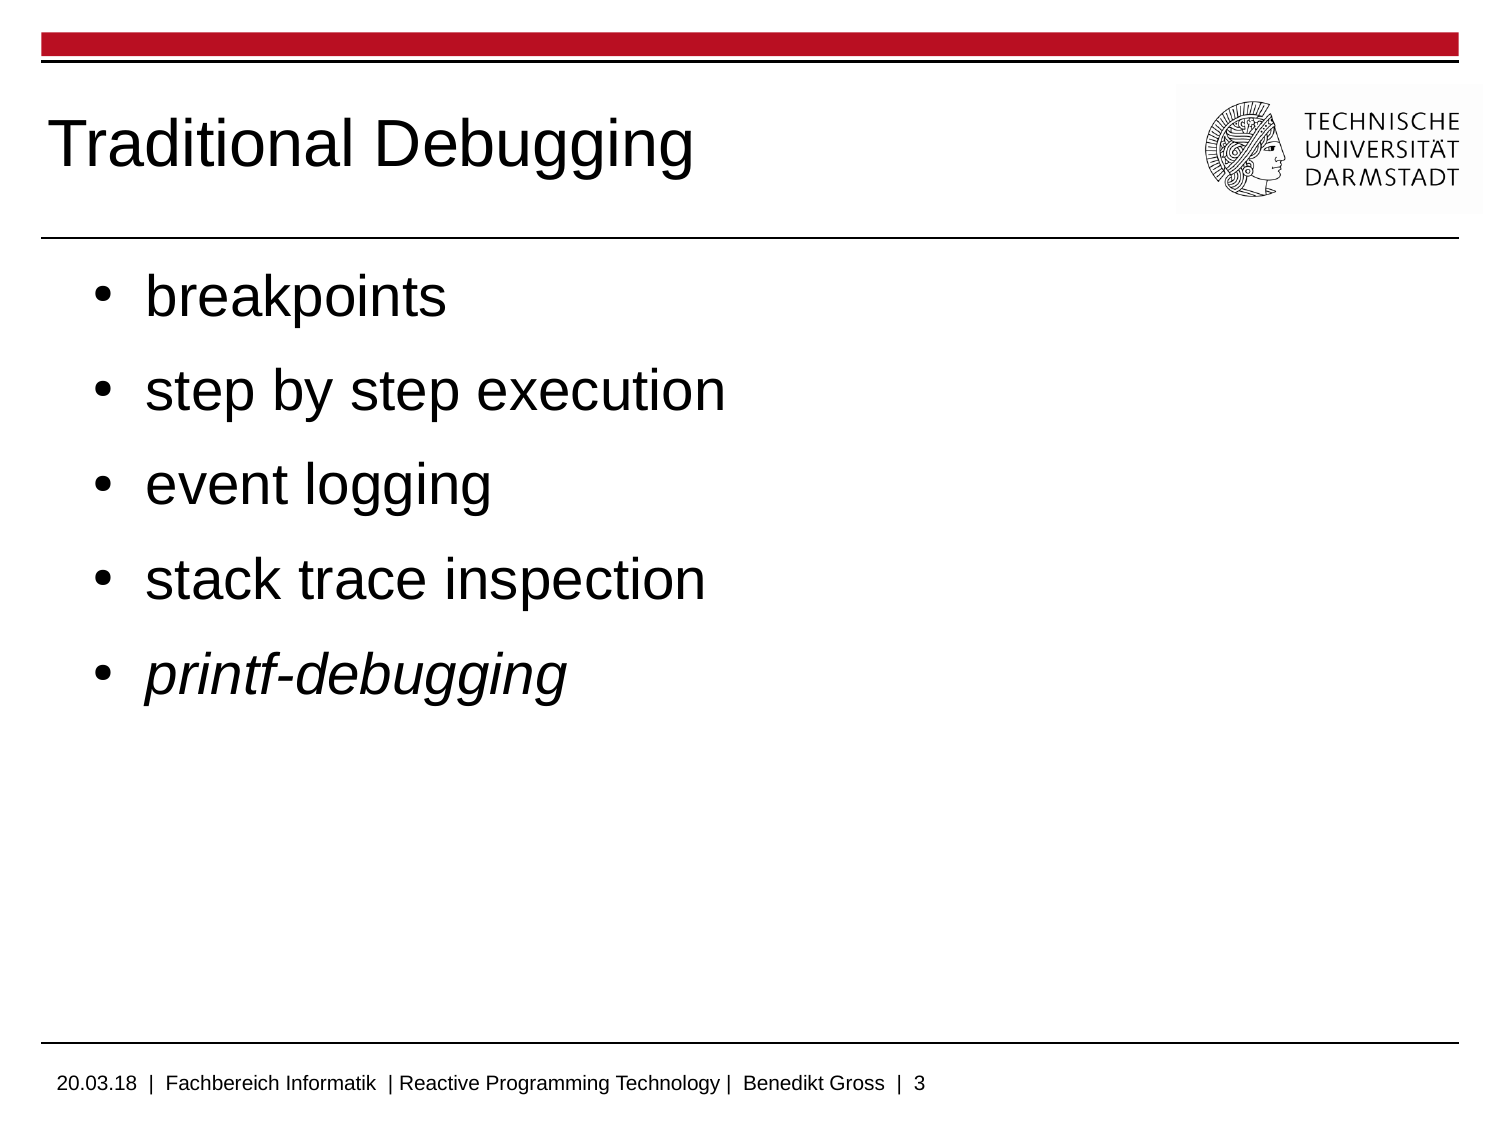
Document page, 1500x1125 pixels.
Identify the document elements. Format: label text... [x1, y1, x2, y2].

list breakpoints step by step execution event logging stack trace inspection printf-debugging [75, 263, 1425, 916]
title Traditional Debugging [47, 68, 1137, 219]
